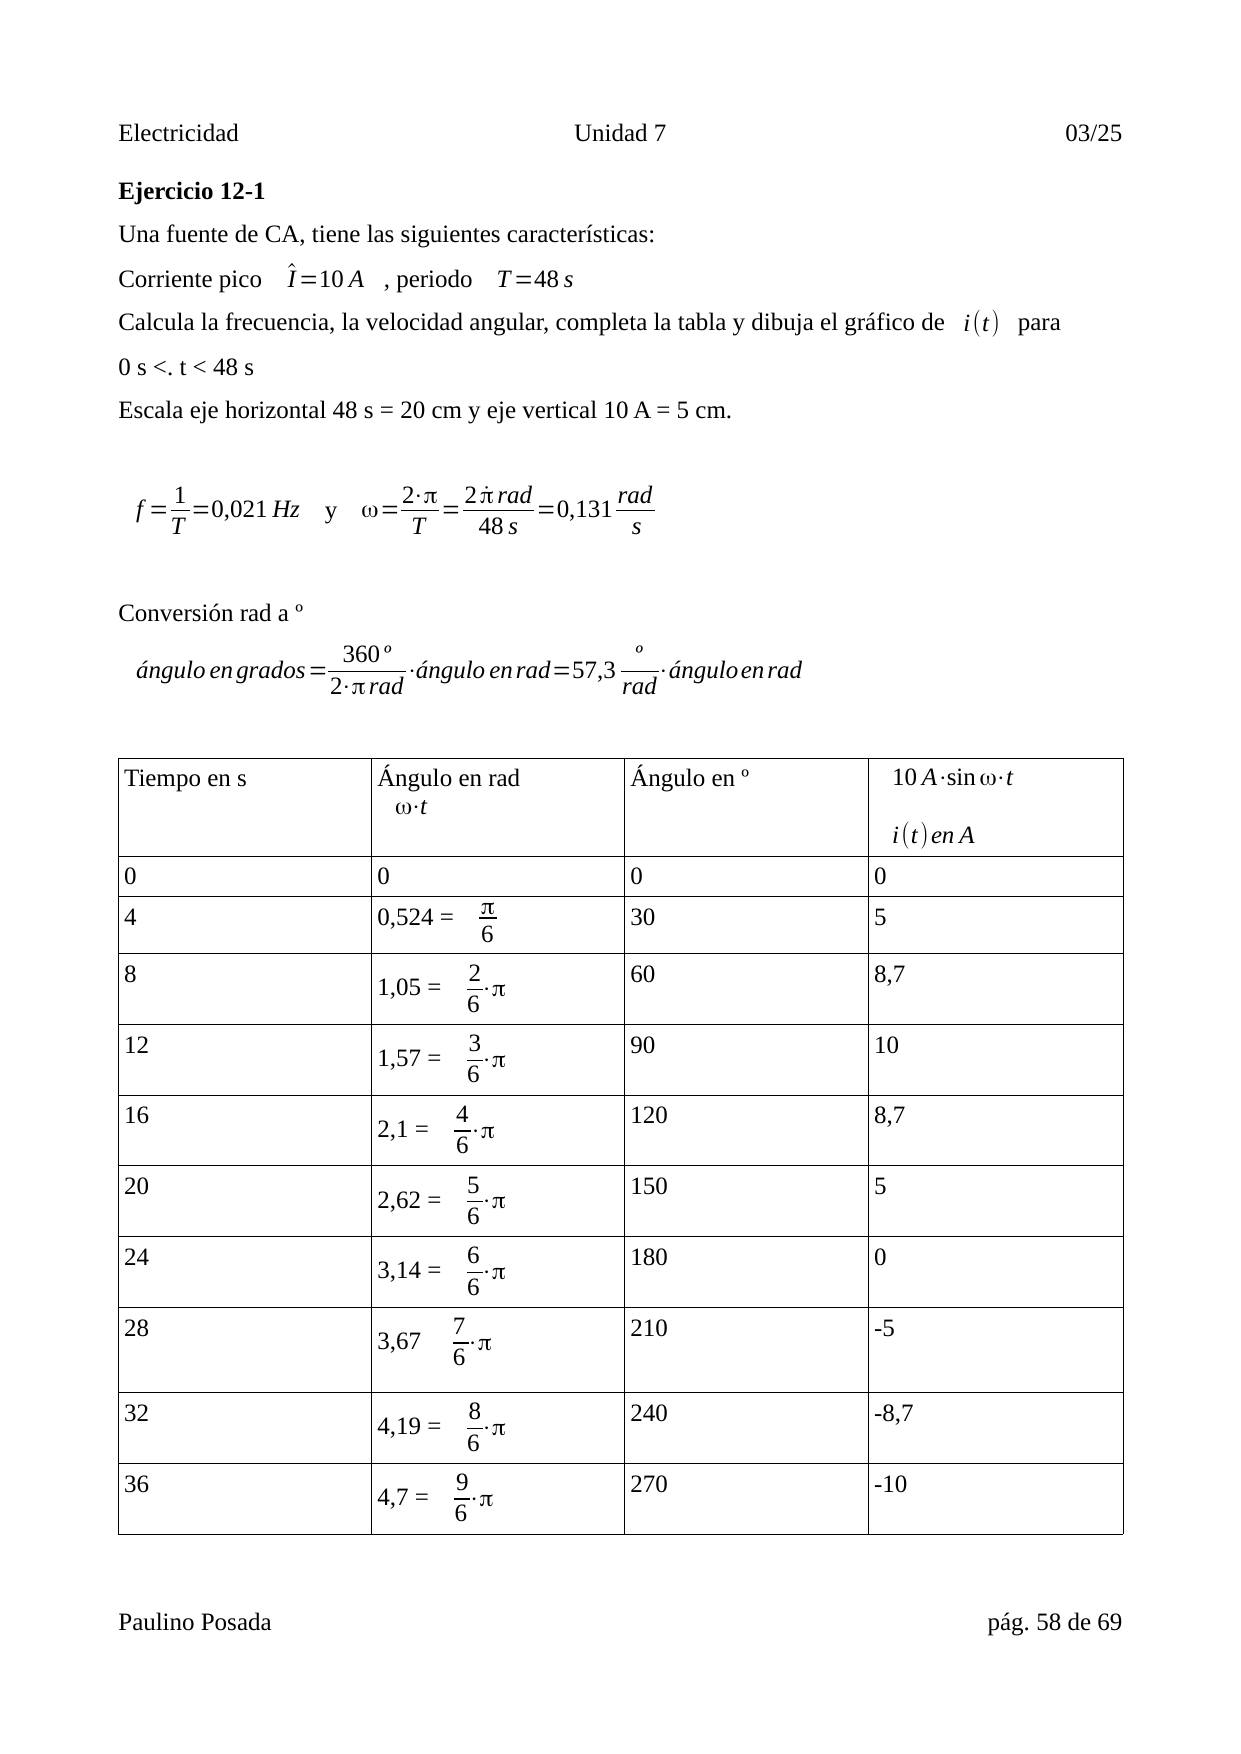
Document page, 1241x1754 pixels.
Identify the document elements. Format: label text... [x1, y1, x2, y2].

table_cell 150 [625, 1166, 868, 1236]
table_cell 1,57 = [372, 1025, 624, 1095]
table_header Ángulo en º [625, 759, 868, 856]
table_cell 20 [119, 1166, 371, 1236]
text Calcula la frecuencia, la velocidad angular, completa la tabla y dibuja el gráfico depara [118, 307, 1122, 338]
table_cell 180 [625, 1237, 868, 1307]
table_header [869, 759, 1123, 856]
table_cell 4,19 = [372, 1393, 624, 1463]
table_header Tiempo en s [119, 759, 371, 856]
table_cell -10 [869, 1464, 1123, 1534]
table_cell 240 [625, 1393, 868, 1463]
text y [118, 481, 1122, 540]
table_cell 8,7 [869, 1096, 1123, 1165]
table_cell 0 [372, 857, 624, 896]
table_cell 5 [869, 897, 1123, 953]
table_header Ángulo en rad [372, 759, 624, 856]
table_cell 2,1 = [372, 1096, 624, 1165]
table_cell 12 [119, 1025, 371, 1095]
table_cell 32 [119, 1393, 371, 1463]
table_cell -8,7 [869, 1393, 1123, 1463]
table_cell 120 [625, 1096, 868, 1165]
table_cell 0 [625, 857, 868, 896]
table_cell 0 [119, 857, 371, 896]
text Ejercicio 12-1 [118, 176, 1122, 205]
text Conversión rad a º [118, 598, 1122, 627]
table_cell 0,524 = [372, 897, 624, 953]
table_cell 90 [625, 1025, 868, 1095]
table_cell 3,14 = [372, 1237, 624, 1307]
table_cell 28 [119, 1308, 371, 1392]
table_cell 270 [625, 1464, 868, 1534]
table_cell 36 [119, 1464, 371, 1534]
text Corriente pico , periodo [118, 263, 1122, 293]
table_cell 1,05 = [372, 954, 624, 1024]
text Una fuente de CA, tiene las siguientes características: [118, 219, 1122, 248]
table_cell -5 [869, 1308, 1123, 1392]
table_cell 4,7 = [372, 1464, 624, 1534]
table_cell 8,7 [869, 954, 1123, 1024]
table_cell 24 [119, 1237, 371, 1307]
table_cell 5 [869, 1166, 1123, 1236]
table_cell 0 [869, 857, 1123, 896]
text Escala eje horizontal 48 s = 20 cm y eje vertical 10 A = 5 cm. [118, 395, 1122, 424]
table_cell 60 [625, 954, 868, 1024]
table_cell 4 [119, 897, 371, 953]
table_cell 8 [119, 954, 371, 1024]
text 0 s <. t < 48 s [118, 352, 1122, 381]
table_cell 30 [625, 897, 868, 953]
table_cell 3,67 [372, 1308, 624, 1392]
table_cell 0 [869, 1237, 1123, 1307]
table_cell 210 [625, 1308, 868, 1392]
table_cell 2,62 = [372, 1166, 624, 1236]
table_cell 16 [119, 1096, 371, 1165]
table_cell 10 [869, 1025, 1123, 1095]
